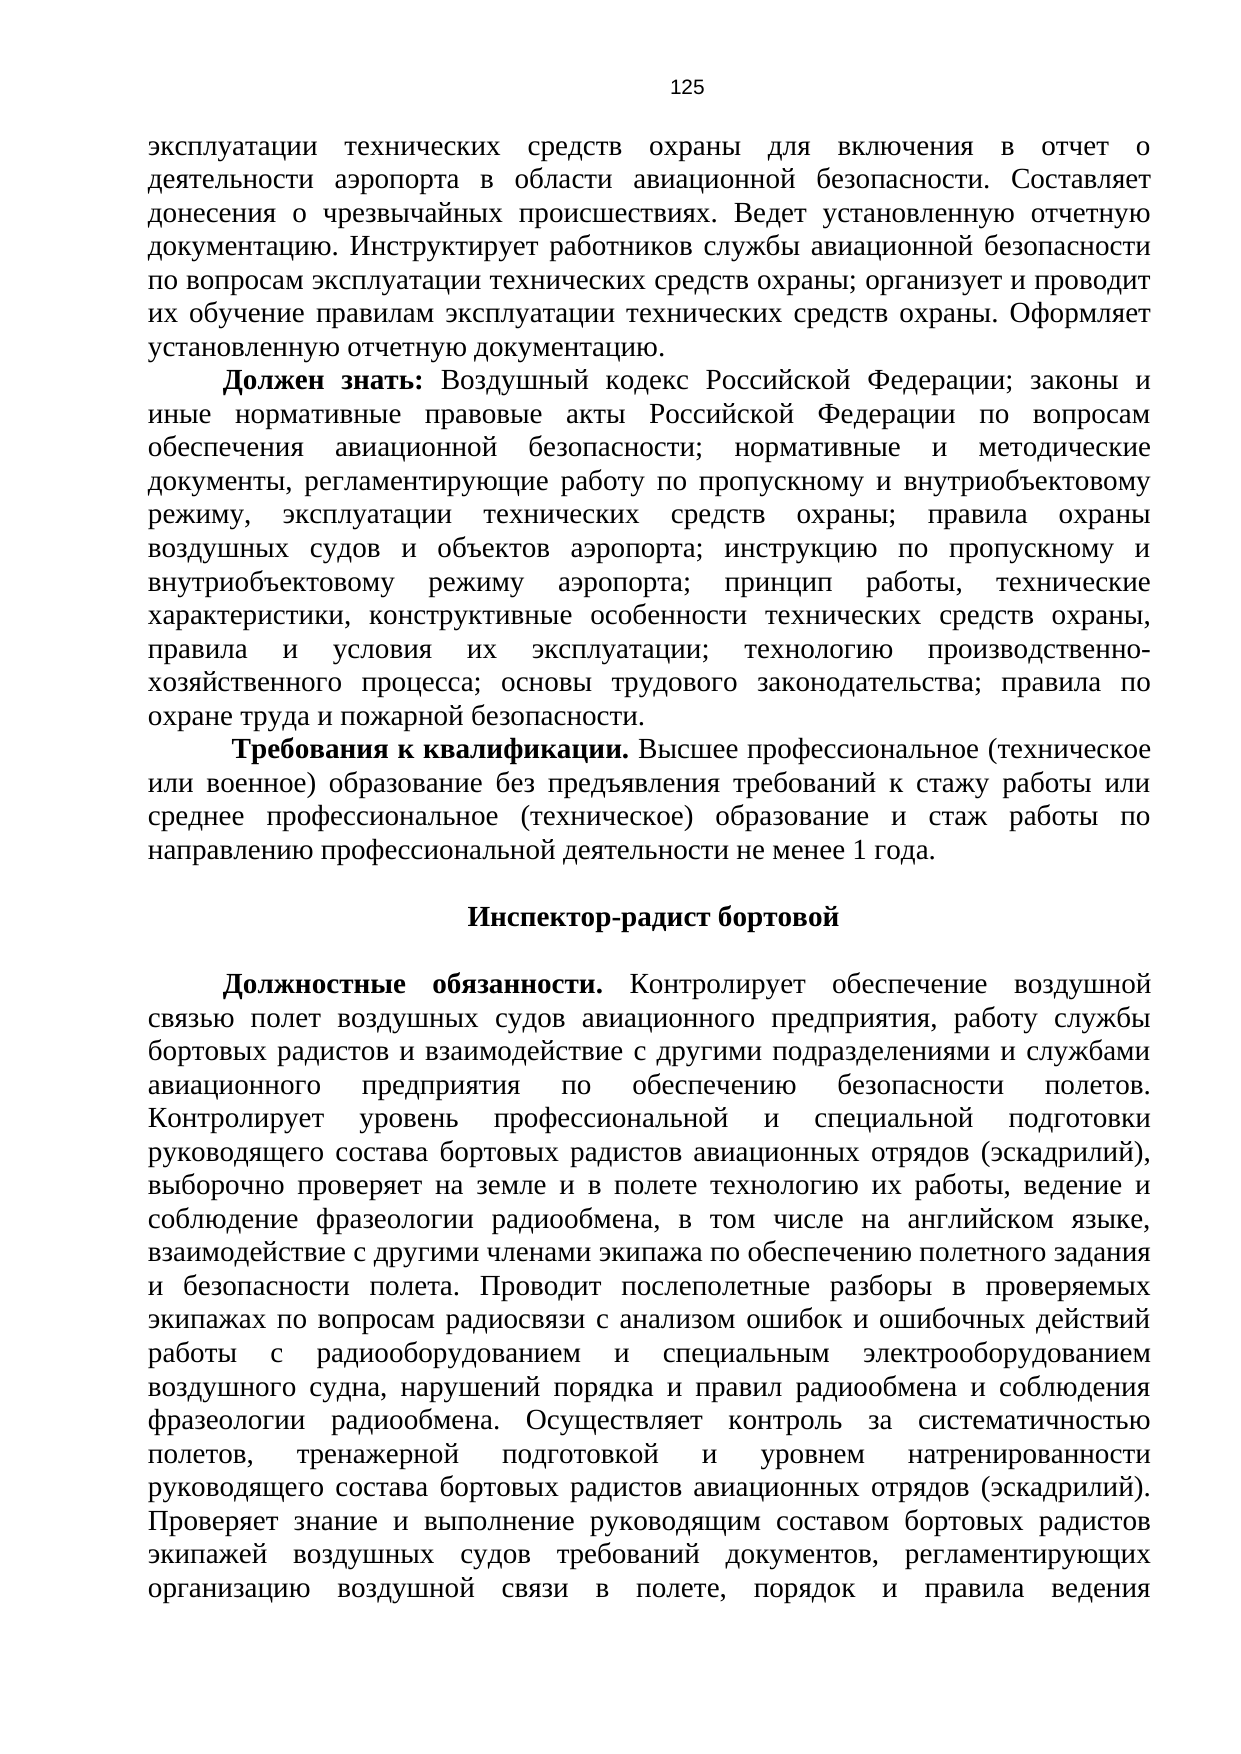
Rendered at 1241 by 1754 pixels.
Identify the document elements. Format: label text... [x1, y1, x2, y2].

text Должностные обязанности. Контролирует обеспечение воздушной связью полет воздушных судов авиационного предприятия, работу службы бортовых радистов и взаимодействие с другими подразделениями и службами авиационного предприятия по обеспечению безопасности полетов. Контролирует уровень профессиональной и специальной подготовки руководящего состава бортовых радистов авиационных отрядов (эскадрилий), выборочно проверяет на земле и в полете технологию их работы, ведение и соблюдение фразеологии радиообмена, в том числе на английском языке, взаимодействие с другими членами экипажа по обеспечению полетного задания и безопасности полета. Проводит послеполетные разборы в проверяемых экипажах по вопросам радиосвязи с анализом ошибок и ошибочных действий работы с радиооборудованием и специальным электрооборудованием воздушного судна, нарушений порядка и правил радиообмена и соблюдения фразеологии радиообмена. Осуществляет контроль за систематичностью полетов, тренажерной подготовкой и уровнем натренированности руководящего состава бортовых радистов авиационных отрядов (эскадрилий). Проверяет знание и выполнение руководящим составом бортовых радистов экипажей воздушных судов требований документов, регламентирующих организацию воздушной связи в полете, порядок и правила ведения [148, 966, 1152, 1603]
text эксплуатации технических средств охраны для включения в отчет о деятельности аэропорта в области авиационной безопасности. Составляет донесения о чрезвычайных происшествиях. Ведет установленную отчетную документацию. Инструктирует работников службы авиационной безопасности по вопросам эксплуатации технических средств охраны; организует и проводит их обучение правилам эксплуатации технических средств охраны. Оформляет установленную отчетную документацию. [148, 128, 1152, 362]
subtitle Инспектор-радист бортовой [148, 899, 1152, 933]
text Требования к квалификации. Высшее профессиональное (техническое или военное) образование без предъявления требований к стажу работы или среднее профессиональное (техническое) образование и стаж работы по направлению профессиональной деятельности не менее 1 года. [148, 731, 1152, 866]
text Должен знать: Воздушный кодекс Российской Федерации; законы и иные нормативные правовые акты Российской Федерации по вопросам обеспечения авиационной безопасности; нормативные и методические документы, регламентирующие работу по пропускному и внутриобъектовому режиму, эксплуатации технических средств охраны; правила охраны воздушных судов и объектов аэропорта; инструкцию по пропускному и внутриобъектовому режиму аэропорта; принцип работы, технические характеристики, конструктивные особенности технических средств охраны, правила и условия их эксплуатации; технологию производственно-хозяйственного процесса; основы трудового законодательства; правила по охране труда и пожарной безопасности. [148, 362, 1152, 731]
